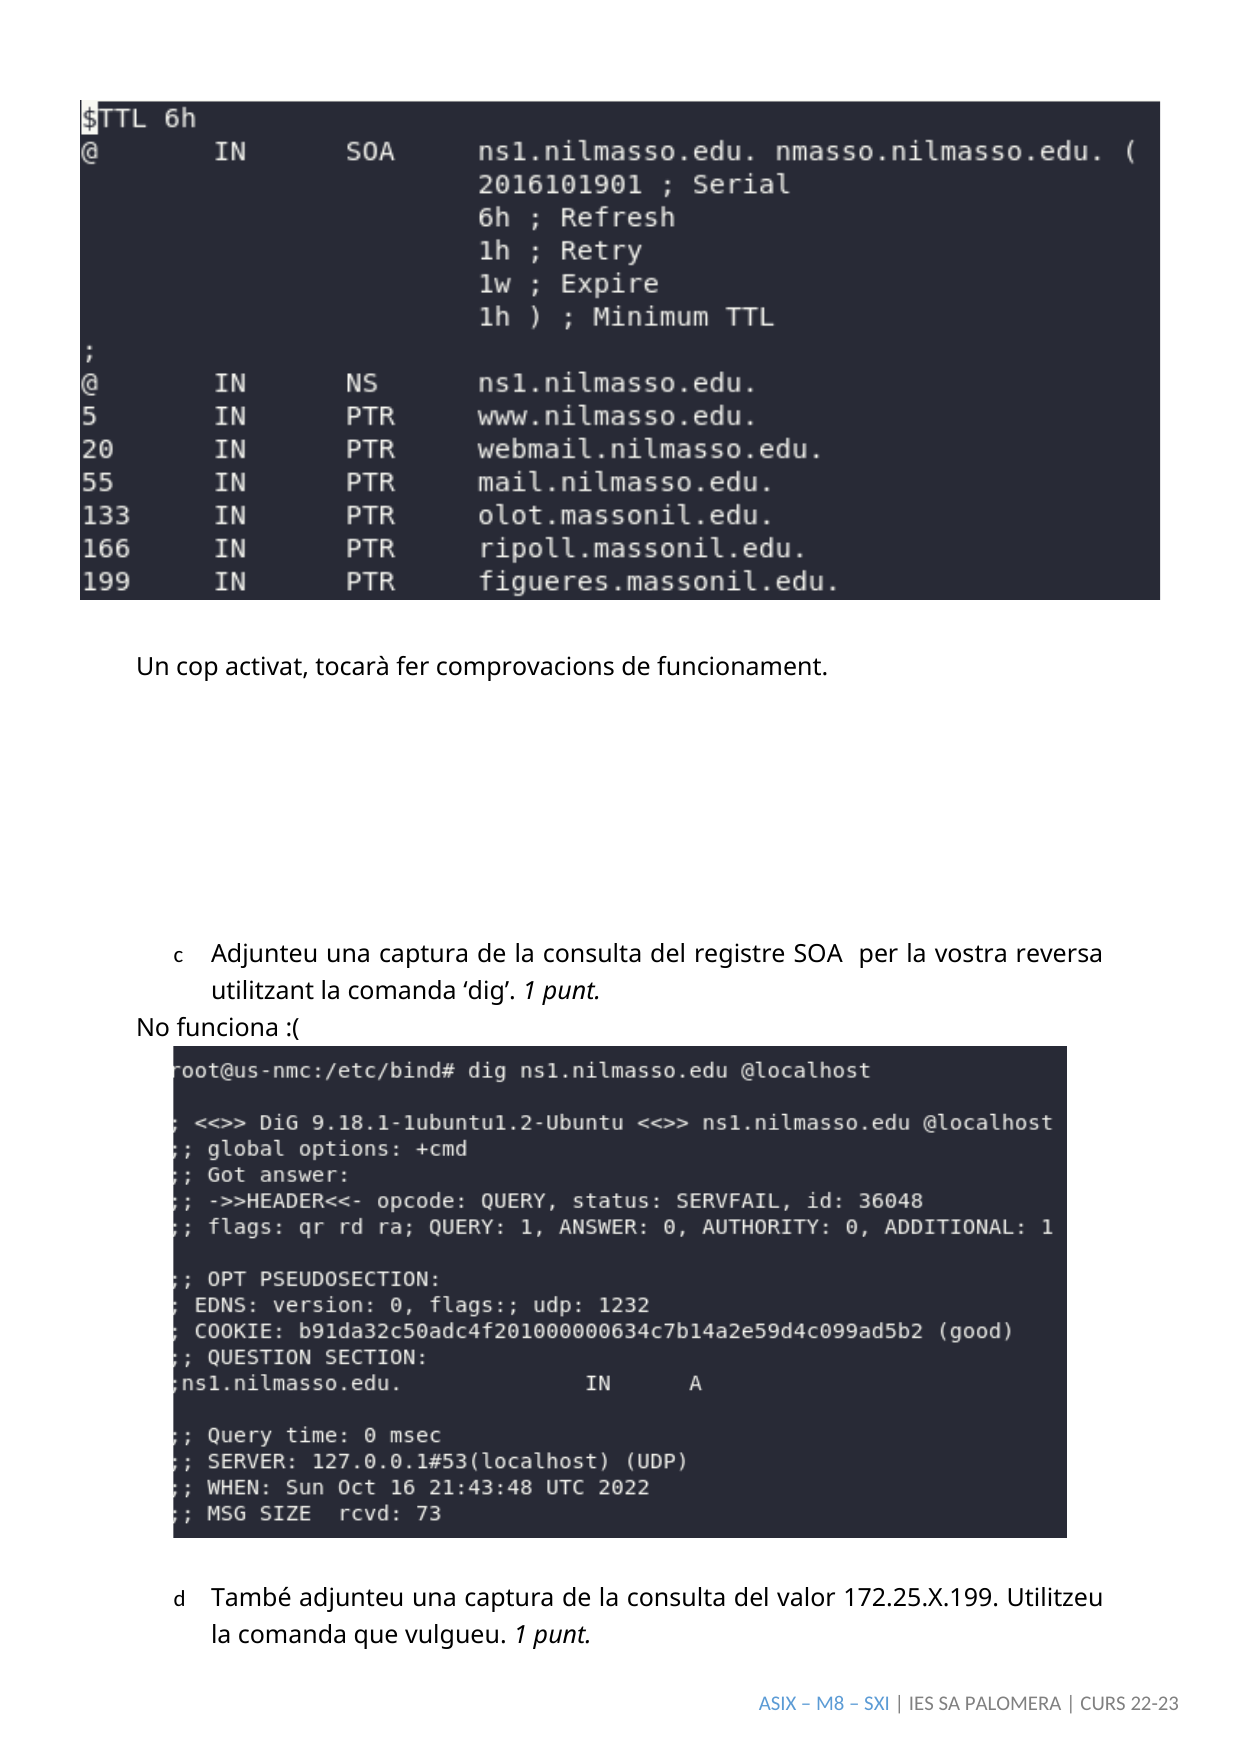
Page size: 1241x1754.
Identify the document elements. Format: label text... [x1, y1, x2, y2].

list Adjunteu una captura de la consulta del registre SOA per la vostra reversa utilitzant la comanda ‘dig’. 1 punt. [173, 936, 1104, 1007]
picture [173, 1046, 1067, 1538]
picture [80, 100, 1161, 600]
list No funciona :( [136, 1009, 1104, 1044]
list També adjunteu una captura de la consulta del valor 172.25.X.199. Utilitzeu la comanda que vulgueu. 1 punt. [173, 1580, 1104, 1651]
text Un cop activat, tocarà fer comprovacions de funcionament. [136, 648, 1104, 682]
